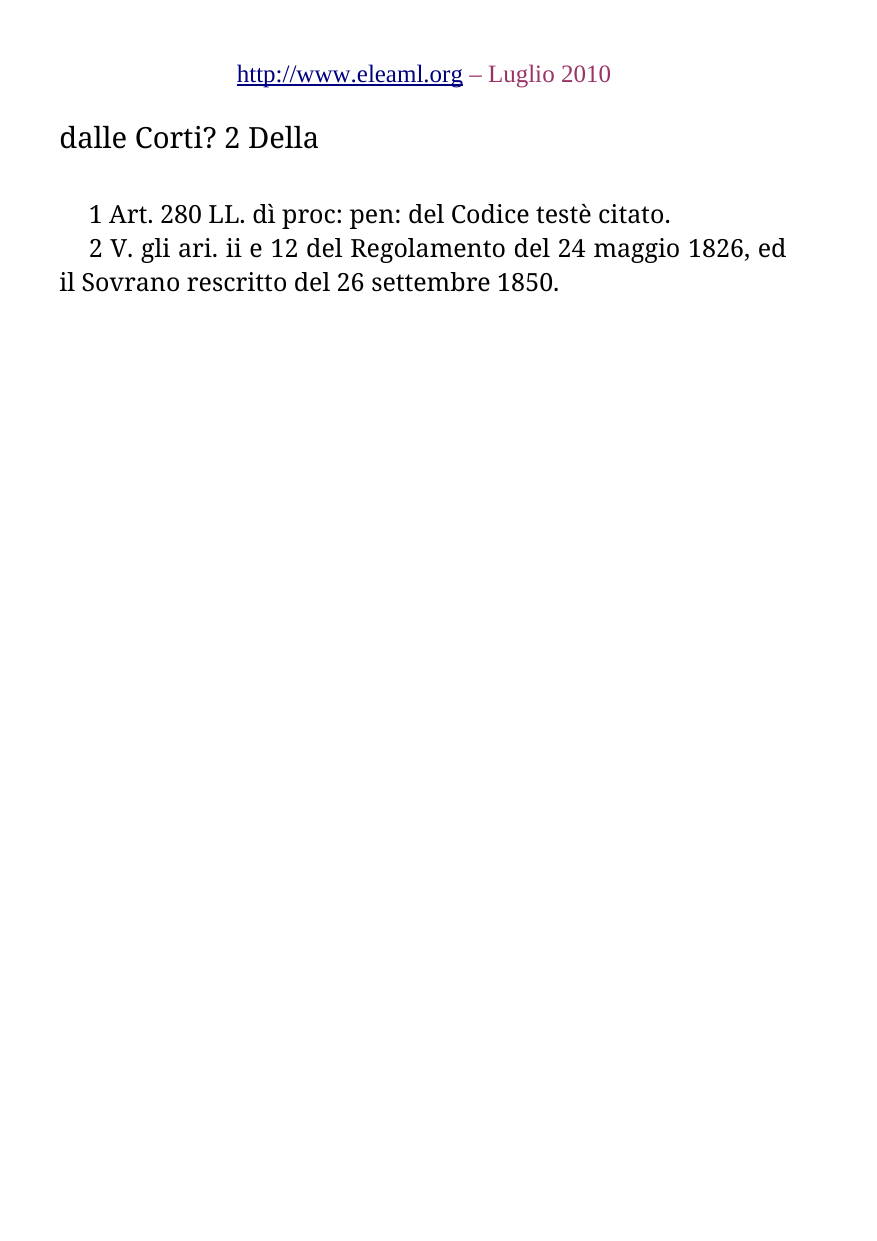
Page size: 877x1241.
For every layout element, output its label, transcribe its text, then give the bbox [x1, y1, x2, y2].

text dalle Corti? 2 Della [59, 117, 788, 157]
text 2 V. gli ari. ii e 12 del Regolamento del 24 maggio 1826, ed il Sovrano rescritto del 26 settembre 1850. [59, 231, 788, 299]
text 1 Art. 280 LL. dì proc: pen: del Codice testè citato. [59, 197, 788, 231]
